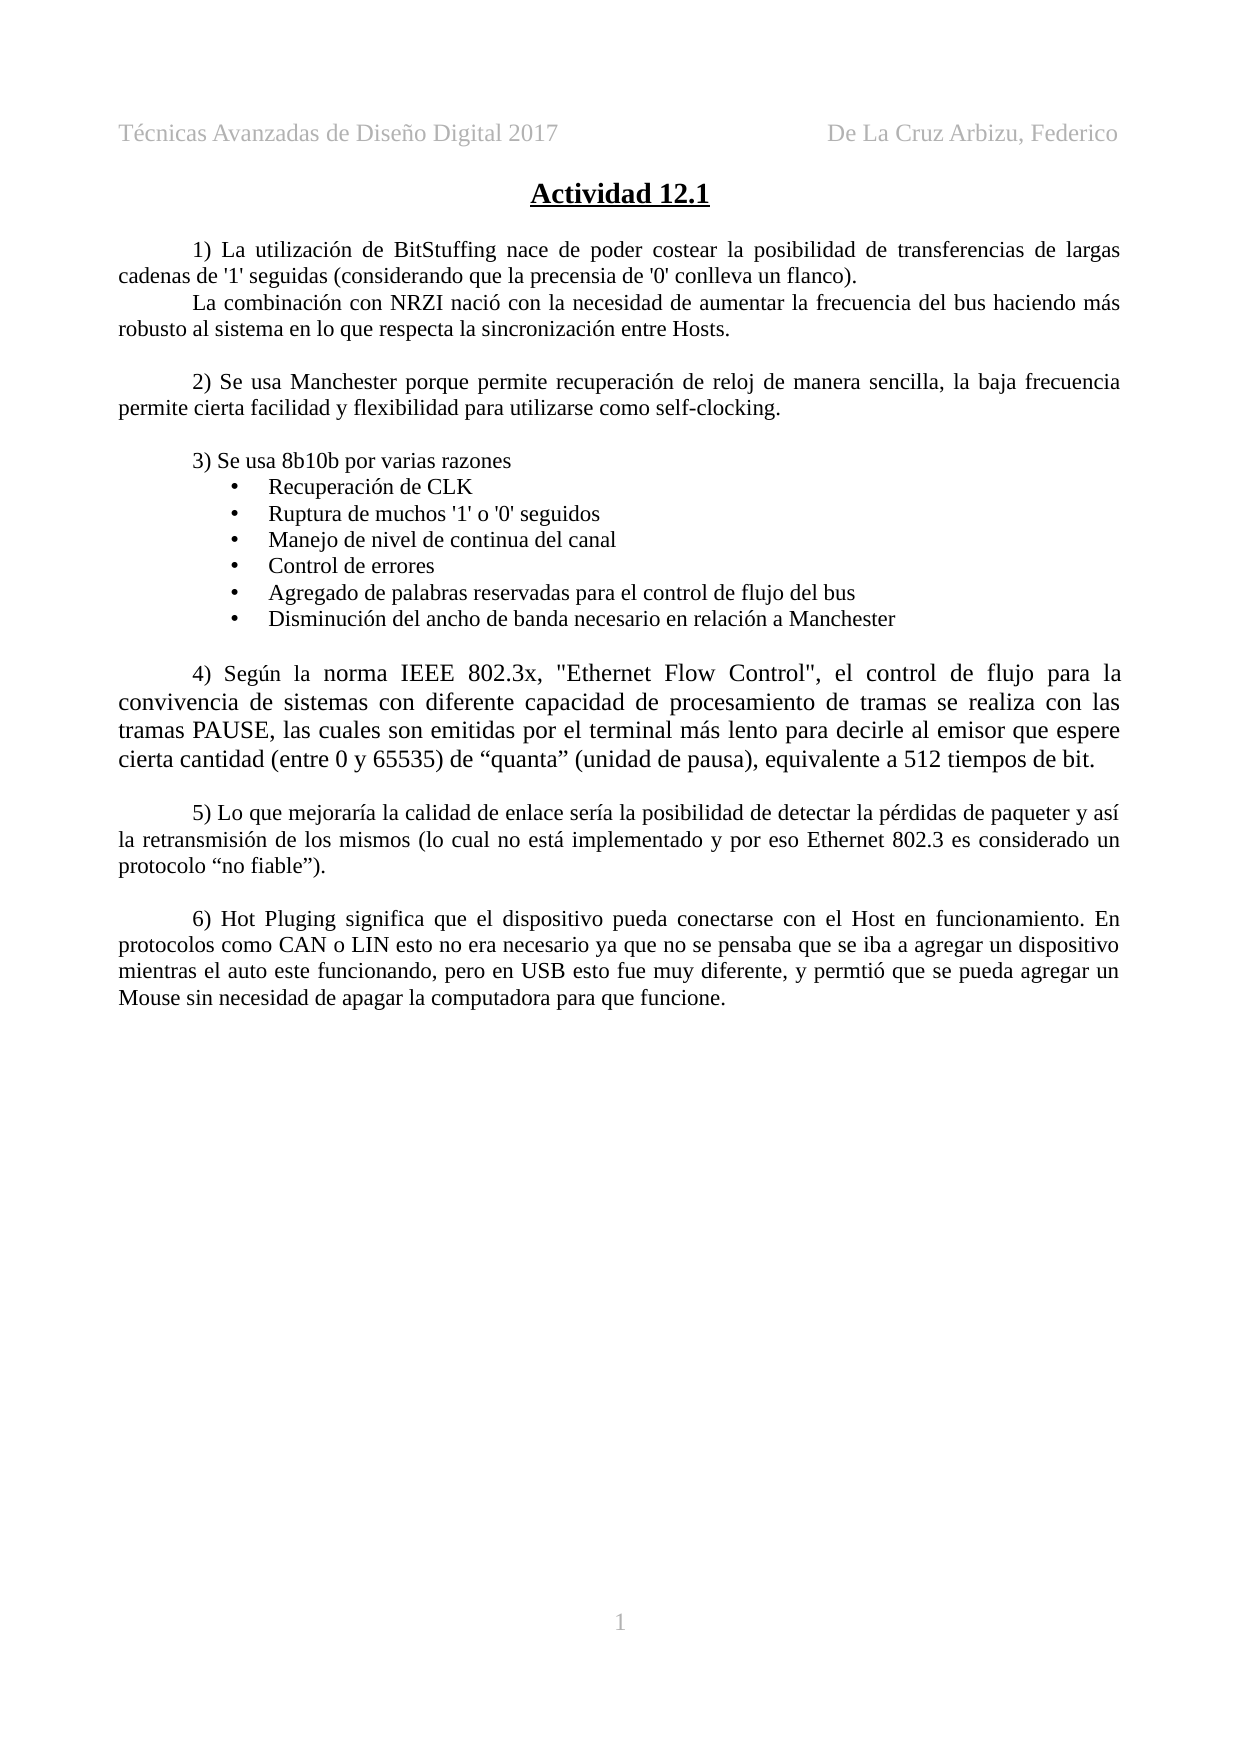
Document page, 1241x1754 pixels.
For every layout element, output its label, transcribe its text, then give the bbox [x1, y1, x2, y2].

text 4) Según la norma IEEE 802.3x, "Ethernet Flow Control", el control de flujo para la convivencia de sistemas con diferente capacidad de procesamiento de tramas se realiza con las tramas PAUSE, las cuales son emitidas por el terminal más lento para decirle al emisor que espere cierta cantidad (entre 0 y 65535) de “quanta” (unidad de pausa), equivalente a 512 tiempos de bit. [118, 658, 1122, 773]
text 2) Se usa Manchester porque permite recuperación de reloj de manera sencilla, la baja frecuencia permite cierta facilidad y flexibilidad para utilizarse como self-clocking. [118, 368, 1122, 421]
text La combinación con NRZI nació con la necesidad de aumentar la frecuencia del bus haciendo más robusto al sistema en lo que respecta la sincronización entre Hosts. [118, 289, 1122, 342]
text 6) Hot Pluging significa que el dispositivo pueda conectarse con el Host en funcionamiento. En protocolos como CAN o LIN esto no era necesario ya que no se pensaba que se iba a agregar un dispositivo mientras el auto este funcionando, pero en USB esto fue muy diferente, y permtió que se pueda agregar un Mouse sin necesidad de apagar la computadora para que funcione. [118, 905, 1122, 1010]
list Recuperación de CLK [231, 473, 1122, 500]
list Manejo de nivel de continua del canal [231, 526, 1122, 552]
text 3) Se usa 8b10b por varias razones [118, 447, 1122, 473]
list Ruptura de muchos '1' o '0' seguidos [231, 500, 1122, 526]
list Disminución del ancho de banda necesario en relación a Manchester [231, 605, 1122, 632]
list Control de errores [231, 552, 1122, 579]
text 1) La utilización de BitStuffing nace de poder costear la posibilidad de transferencias de largas cadenas de '1' seguidas (considerando que la precensia de '0' conlleva un flanco). [118, 236, 1122, 289]
list Agregado de palabras reservadas para el control de flujo del bus [231, 579, 1122, 605]
text 5) Lo que mejoraría la calidad de enlace sería la posibilidad de detectar la pérdidas de paqueter y así la retransmisión de los mismos (lo cual no está implementado y por eso Ethernet 802.3 es considerado un protocolo “no fiable”). [118, 799, 1122, 878]
text Actividad 12.1 [118, 176, 1122, 210]
